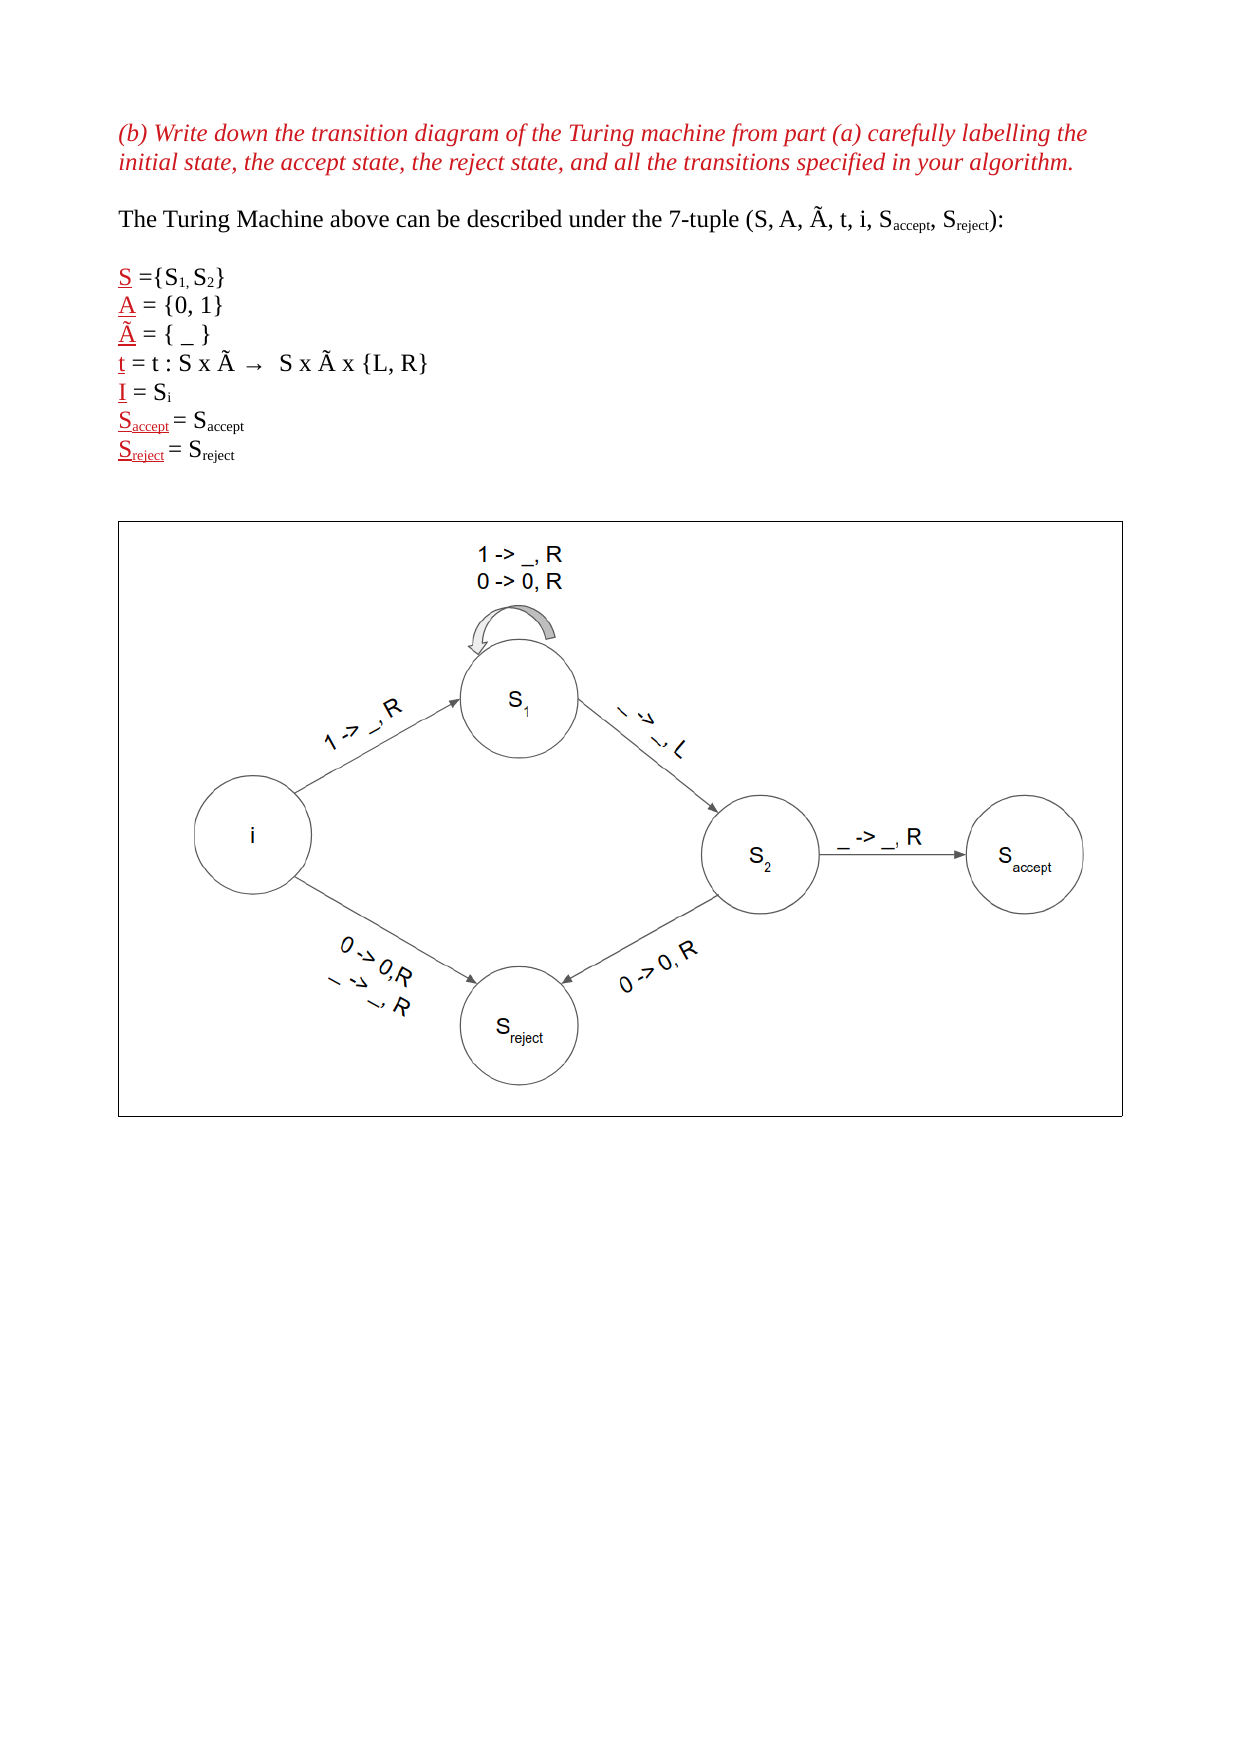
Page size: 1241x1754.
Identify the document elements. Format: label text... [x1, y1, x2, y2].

text A = {0, 1} [118, 291, 1122, 319]
text (b) Write down the transition diagram of the Turing machine from part (a) carefully labelling the initial state, the accept state, the reject state, and all the transitions specified in your algorithm. [118, 118, 1122, 176]
text Ã = { _ } [118, 319, 1122, 348]
text I = Si [118, 377, 1122, 406]
text The Turing Machine above can be described under the 7-tuple (S, A, Ã, t, i, Saccept, Sreject): [118, 204, 1122, 233]
text t = t : S x Ã → S x Ã x {L, R} [118, 348, 1122, 377]
text Sreject = Sreject [118, 434, 1122, 463]
text S ={S1, S2} [118, 262, 1122, 291]
picture [121, 523, 1119, 1113]
text Saccept = Saccept [118, 406, 1122, 434]
